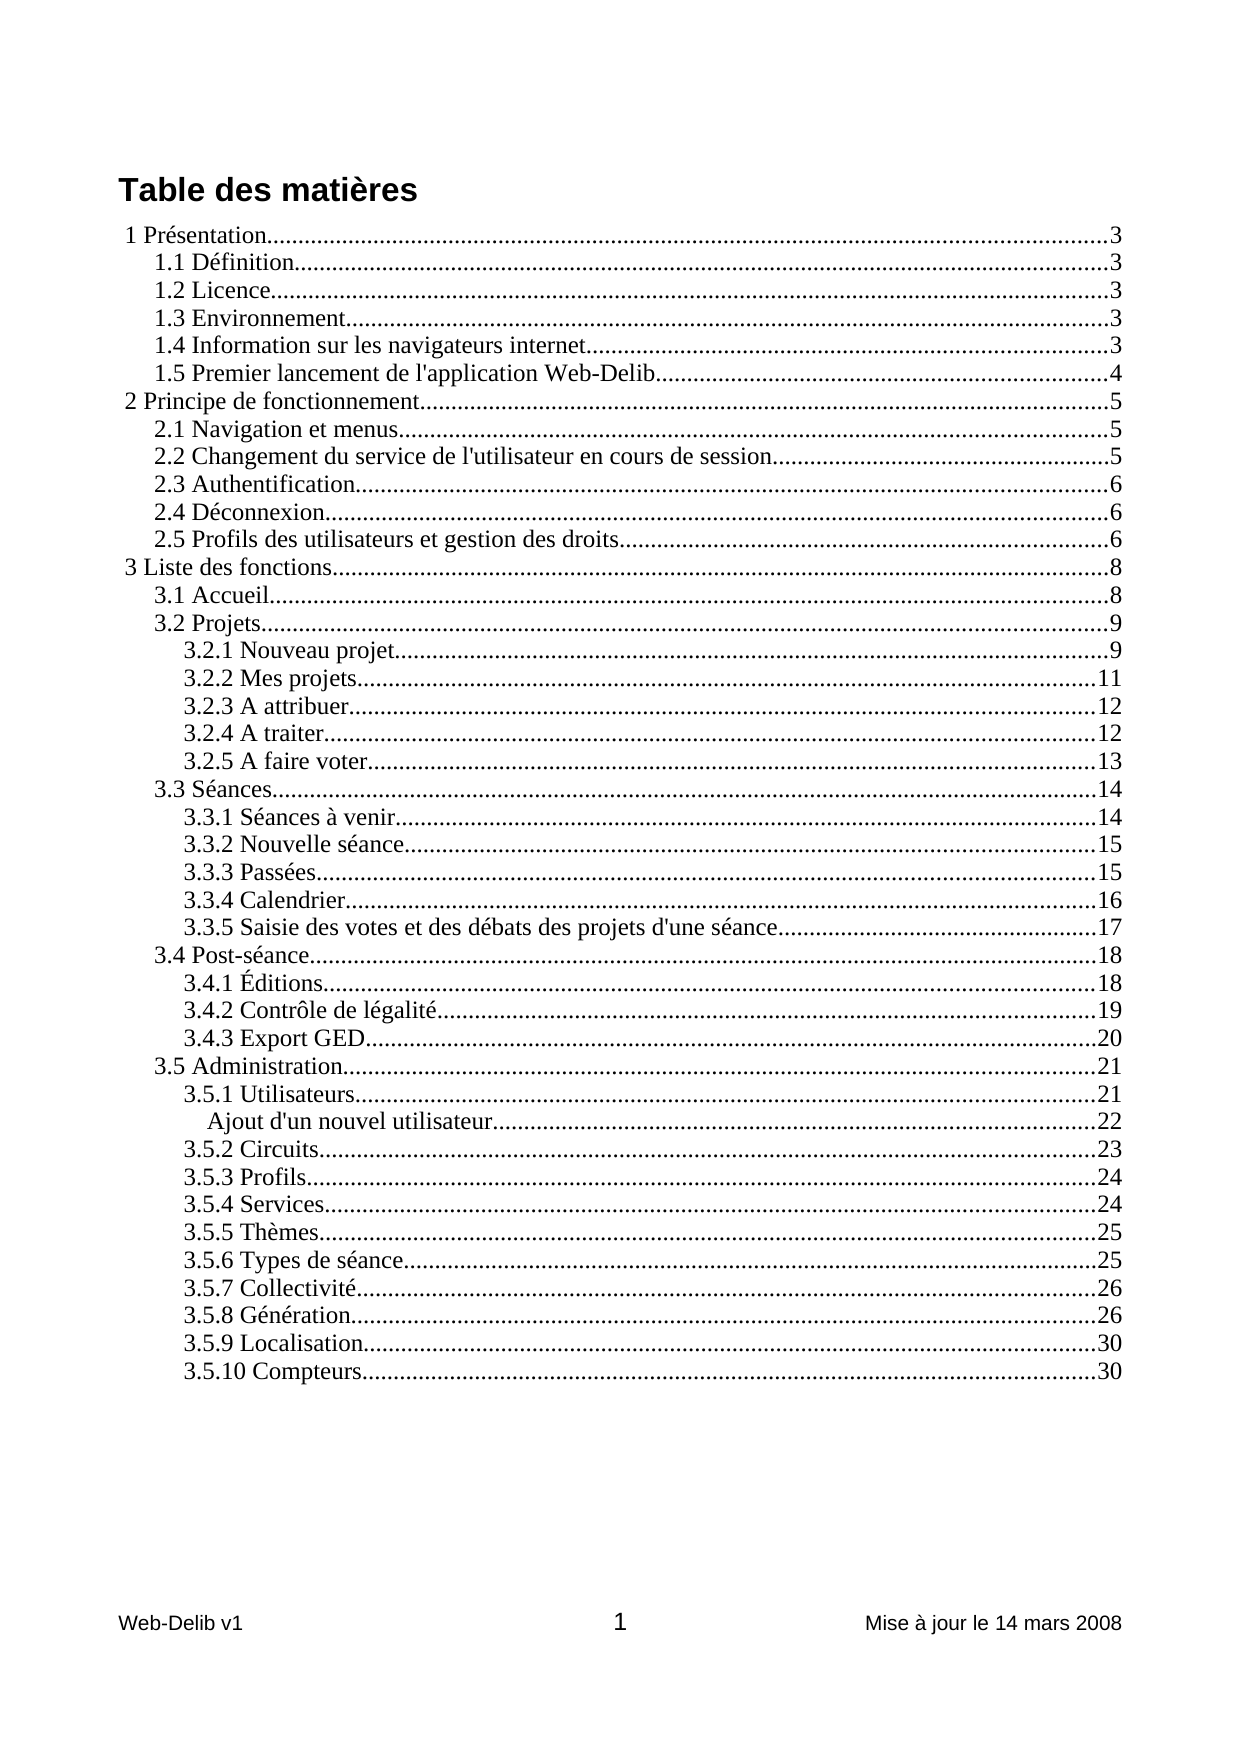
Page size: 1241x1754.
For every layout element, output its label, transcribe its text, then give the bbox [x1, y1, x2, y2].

text 3.2.1 Nouveau projet 9 [177, 636, 1122, 664]
text 3.5.4 Services 24 [177, 1191, 1122, 1218]
text 3.3.5 Saisie des votes et des débats des projets d'une séance 17 [177, 913, 1122, 941]
text 3.5.6 Types de séance 25 [177, 1246, 1122, 1274]
text 3.4.2 Contrôle de légalité 19 [177, 997, 1122, 1024]
text 2.1 Navigation et menus 5 [148, 415, 1122, 442]
text 3 Liste des fonctions 8 [118, 553, 1122, 581]
text 3.5.3 Profils 24 [177, 1163, 1122, 1191]
text 1.1 Définition 3 [148, 248, 1122, 276]
text 3.5.2 Circuits 23 [177, 1135, 1122, 1163]
text 2 Principe de fonctionnement 5 [118, 387, 1122, 415]
text 3.2.3 A attribuer 12 [177, 692, 1122, 719]
text 3.4 Post-séance 18 [148, 941, 1122, 969]
text 3.5.5 Thèmes 25 [177, 1218, 1122, 1246]
text 1.5 Premier lancement de l'application Web-Delib 4 [148, 359, 1122, 387]
text 2.2 Changement du service de l'utilisateur en cours de session. 5 [148, 442, 1122, 470]
text 3.2.2 Mes projets 11 [177, 664, 1122, 692]
text 2.5 Profils des utilisateurs et gestion des droits 6 [148, 526, 1122, 553]
text 3.4.1 Éditions 18 [177, 969, 1122, 997]
text 3.3.2 Nouvelle séance 15 [177, 830, 1122, 858]
text 3.1 Accueil 8 [148, 581, 1122, 609]
text 2.3 Authentification 6 [148, 470, 1122, 498]
text 1.4 Information sur les navigateurs internet 3 [148, 332, 1122, 359]
text 3.5.10 Compteurs 30 [177, 1357, 1122, 1384]
text Ajout d'un nouvel utilisateur 22 [207, 1107, 1122, 1135]
text 3.2.4 A traiter 12 [177, 719, 1122, 747]
text 3.3.4 Calendrier 16 [177, 886, 1122, 913]
text 3.2.5 A faire voter 13 [177, 747, 1122, 775]
text 3.3.3 Passées 15 [177, 858, 1122, 886]
text 3.4.3 Export GED 20 [177, 1024, 1122, 1052]
text 3.5.1 Utilisateurs 21 [177, 1080, 1122, 1107]
text 2.4 Déconnexion 6 [148, 498, 1122, 526]
text 3.5.9 Localisation 30 [177, 1329, 1122, 1357]
text 3.3 Séances 14 [148, 775, 1122, 803]
text 1.3 Environnement 3 [148, 304, 1122, 332]
text 3.5 Administration 21 [148, 1052, 1122, 1080]
text 1 Présentation 3 [118, 221, 1122, 248]
text 3.5.8 Génération 26 [177, 1301, 1122, 1329]
text 3.2 Projets 9 [148, 609, 1122, 636]
subtitle Table des matières [118, 171, 1122, 208]
text 3.5.7 Collectivité 26 [177, 1274, 1122, 1301]
text 3.3.1 Séances à venir 14 [177, 803, 1122, 830]
text 1.2 Licence 3 [148, 276, 1122, 304]
